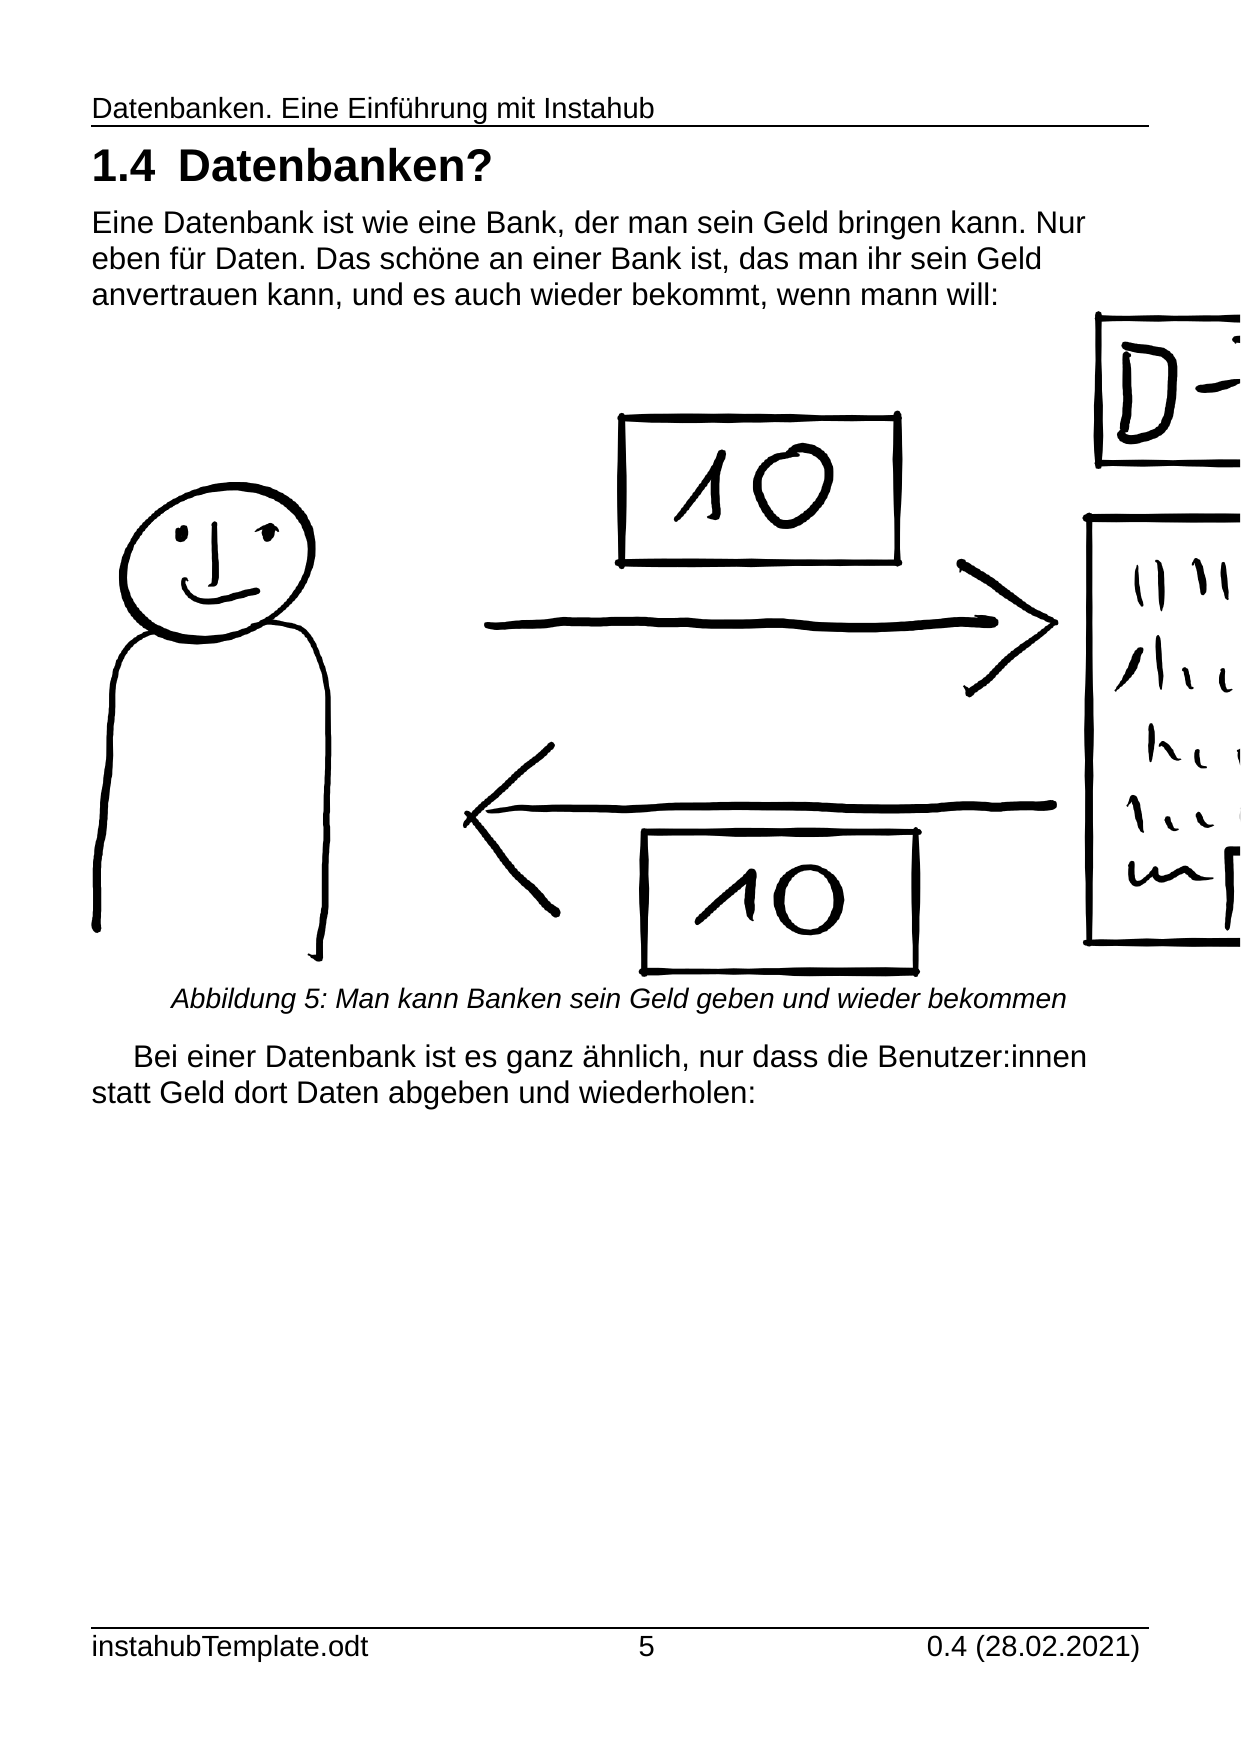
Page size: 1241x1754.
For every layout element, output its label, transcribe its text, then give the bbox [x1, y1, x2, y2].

text Abbildung 5: Man kann Banken sein Geld geben und wieder bekommen [91, 982, 1149, 1014]
picture [91, 311, 1241, 977]
text Bei einer Datenbank ist es ganz ähnlich, nur dass die Benutzer:innen statt Geld dort Daten abgeben und wiederholen: [91, 1038, 1149, 1110]
text Eine Datenbank ist wie eine Bank, der man sein Geld bringen kann. Nur eben für Daten. Das schöne an einer Bank ist, das man ihr sein Geld anvertrauen kann, und es auch wieder bekommt, wenn mann will: [91, 204, 1149, 311]
subtitle Datenbanken? [91, 139, 1149, 192]
